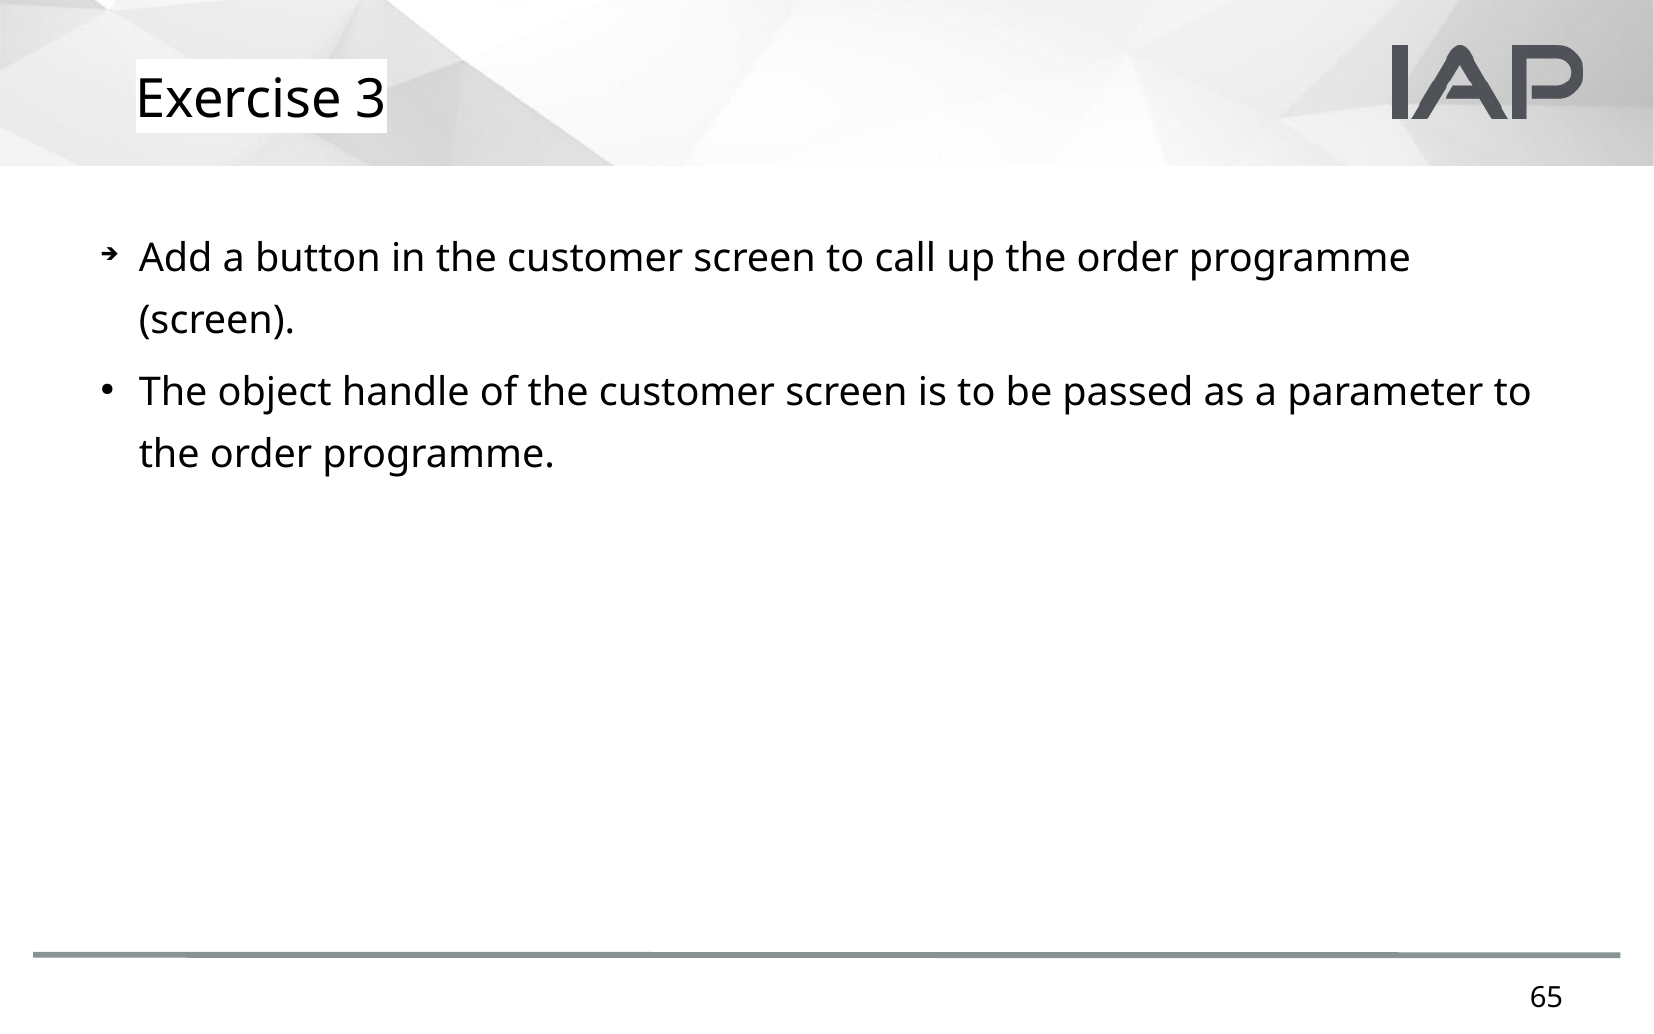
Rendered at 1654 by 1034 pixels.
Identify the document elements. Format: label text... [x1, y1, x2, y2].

title Exercise 3 [135, 41, 1264, 152]
picture [0, 0, 1654, 166]
list Add a button in the customer screen to call up the order programme (screen). The object handle of the customer screen is to be passed as a parameter to the order programme. [82, 221, 1571, 916]
